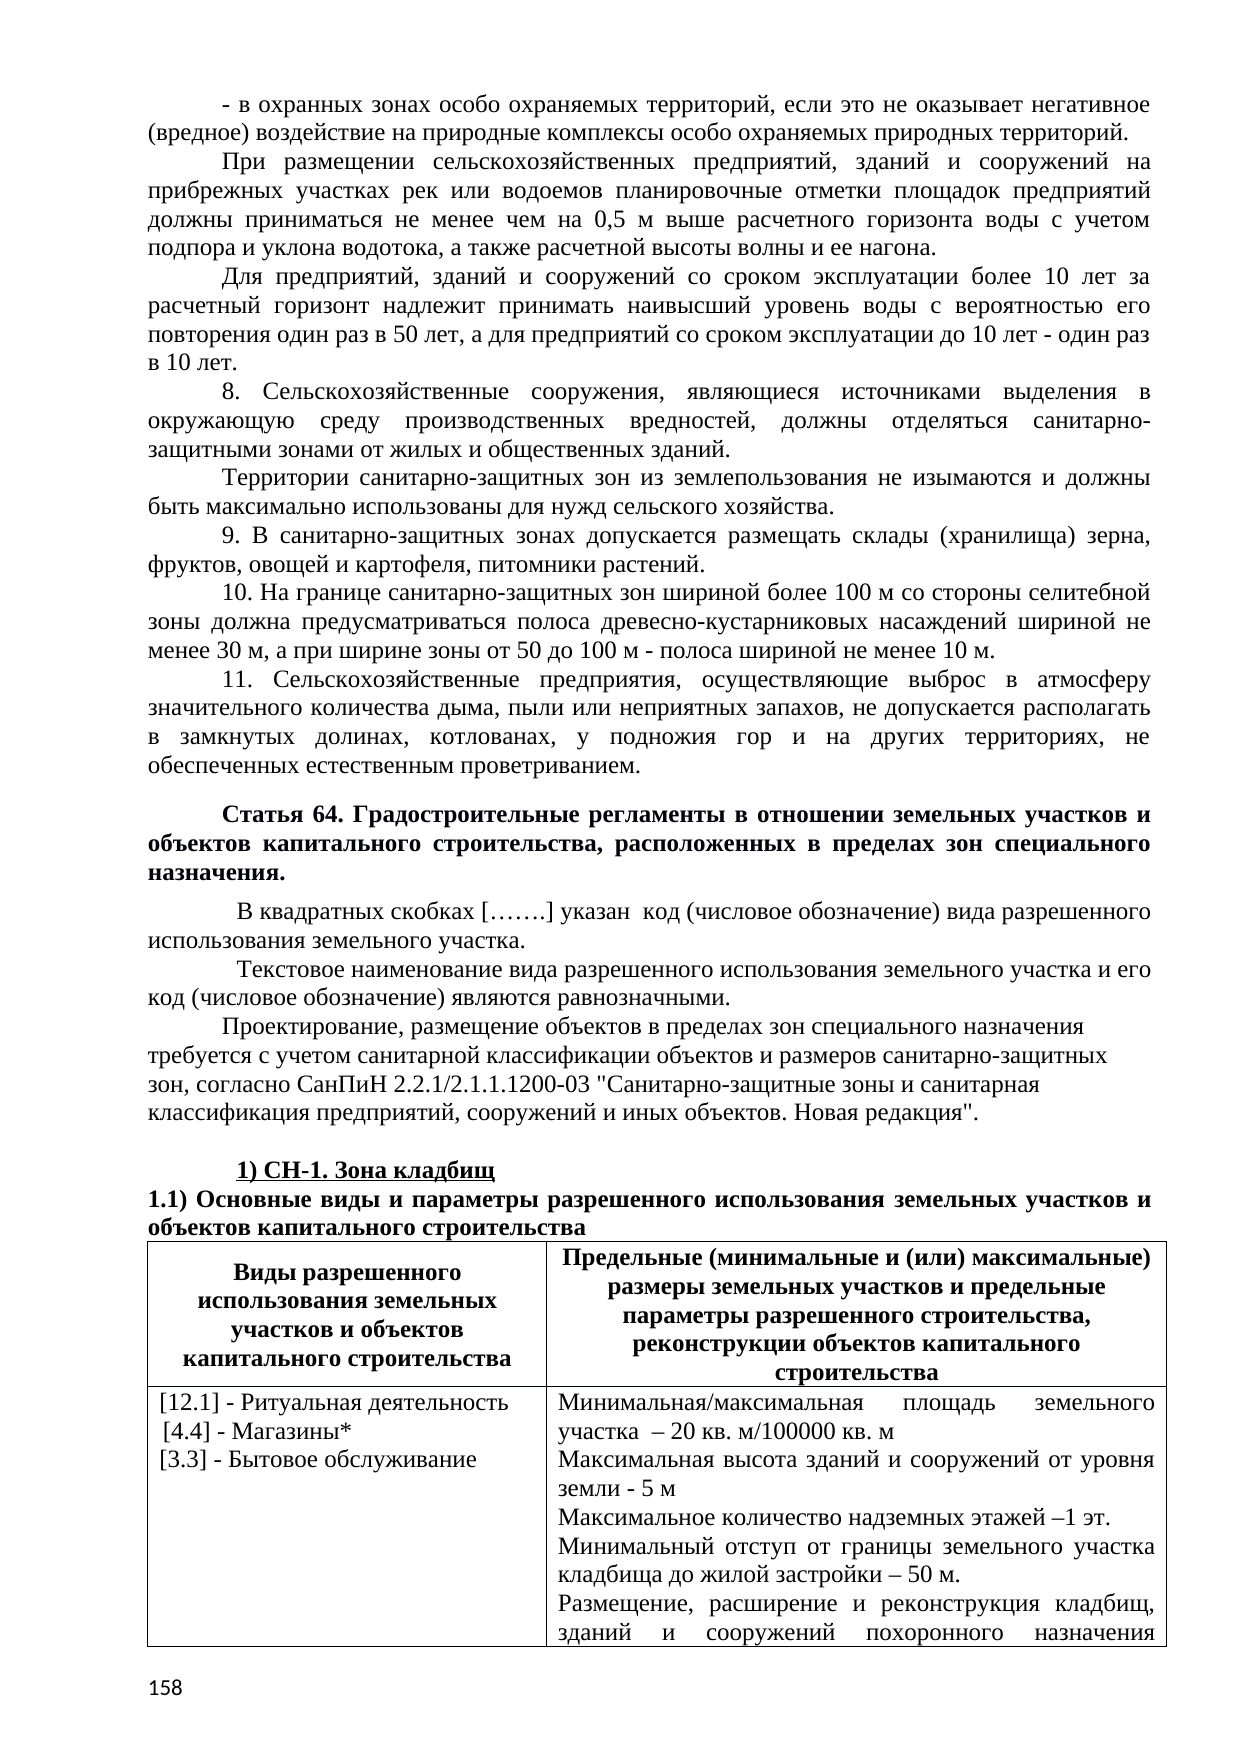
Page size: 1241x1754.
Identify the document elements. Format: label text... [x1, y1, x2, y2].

text При размещении сельскохозяйственных предприятий, зданий и сооружений на прибрежных участках рек или водоемов планировочные отметки площадок предприятий должны приниматься не менее чем на 0,5 м выше расчетного горизонта воды с учетом подпора и уклона водотока, а также расчетной высоты волны и ее нагона. [148, 146, 1152, 261]
text Проектирование, размещение объектов в пределах зон специального назначения требуется с учетом санитарной классификации объектов и размеров санитарно-защитных зон, согласно СанПиН 2.2.1/2.1.1.1200-03 "Cанитарно-защитные зоны и санитарная классификация предприятий, сооружений и иных объектов. Новая редакция". [148, 1011, 1152, 1126]
text - в охранных зонах особо охраняемых территорий, если это не оказывает негативное (вредное) воздействие на природные комплексы особо охраняемых природных территорий. [148, 89, 1152, 146]
text В квадратных скобках […….] указан код (числовое обозначение) вида разрешенного использования земельного участка. [148, 896, 1152, 954]
table_cell [12.1] - Ритуальная деятельность [4.4] - Магазины* [3.3] - Бытовое обслуживание [148, 1387, 546, 1646]
subtitle 1.1) Основные виды и параметры разрешенного использования земельных участков и объектов капитального строительства [148, 1184, 1152, 1241]
text Текстовое наименование вида разрешенного использования земельного участка и его код (числовое обозначение) являются равнозначными. [148, 954, 1152, 1011]
text Территории санитарно-защитных зон из землепользования не изымаются и должны быть максимально использованы для нужд сельского хозяйства. [148, 462, 1152, 520]
subtitle 1) СН-1. Зона кладбищ [148, 1155, 1152, 1184]
text 10. На границе санитарно-защитных зон шириной более 100 м со стороны селитебной зоны должна предусматриваться полоса древесно-кустарниковых насаждений шириной не менее 30 м, а при ширине зоны от 50 до 100 м - полоса шириной не менее 10 м. [148, 577, 1152, 664]
text 8. Сельскохозяйственные сооружения, являющиеся источниками выделения в окружающую среду производственных вредностей, должны отделяться санитарно-защитными зонами от жилых и общественных зданий. [148, 376, 1152, 462]
text 9. В санитарно-защитных зонах допускается размещать склады (хранилища) зерна, фруктов, овощей и картофеля, питомники растений. [148, 520, 1152, 577]
text Для предприятий, зданий и сооружений со сроком эксплуатации более 10 лет за расчетный горизонт надлежит принимать наивысший уровень воды с вероятностью его повторения один раз в 50 лет, а для предприятий со сроком эксплуатации до 10 лет - один раз в 10 лет. [148, 261, 1152, 376]
table_header Предельные (минимальные и (или) максимальные) размеры земельных участков и предельные параметры разрешенного строительства, реконструкции объектов капитального строительства [547, 1242, 1166, 1386]
table_cell Минимальная/максимальная площадь земельного участка – 20 кв. м/100000 кв. м Максимальная высота зданий и сооружений от уровня земли - 5 м Максимальное количество надземных этажей –1 эт. Минимальный отступ от границы земельного участка кладбища до жилой застройки – 50 м. Размещение, расширение и реконструкция кладбищ, зданий и сооружений похоронного назначения [547, 1387, 1166, 1646]
text 11. Сельскохозяйственные предприятия, осуществляющие выброс в атмосферу значительного количества дыма, пыли или неприятных запахов, не допускается располагать в замкнутых долинах, котлованах, у подножия гор и на других территориях, не обеспеченных естественным проветриванием. [148, 664, 1152, 779]
subtitle Статья 64. Градостроительные регламенты в отношении земельных участков и объектов капитального строительства, расположенных в пределах зон специального назначения. [148, 799, 1152, 886]
table_header Виды разрешенного использования земельных участков и объектов капитального строительства [148, 1242, 546, 1386]
